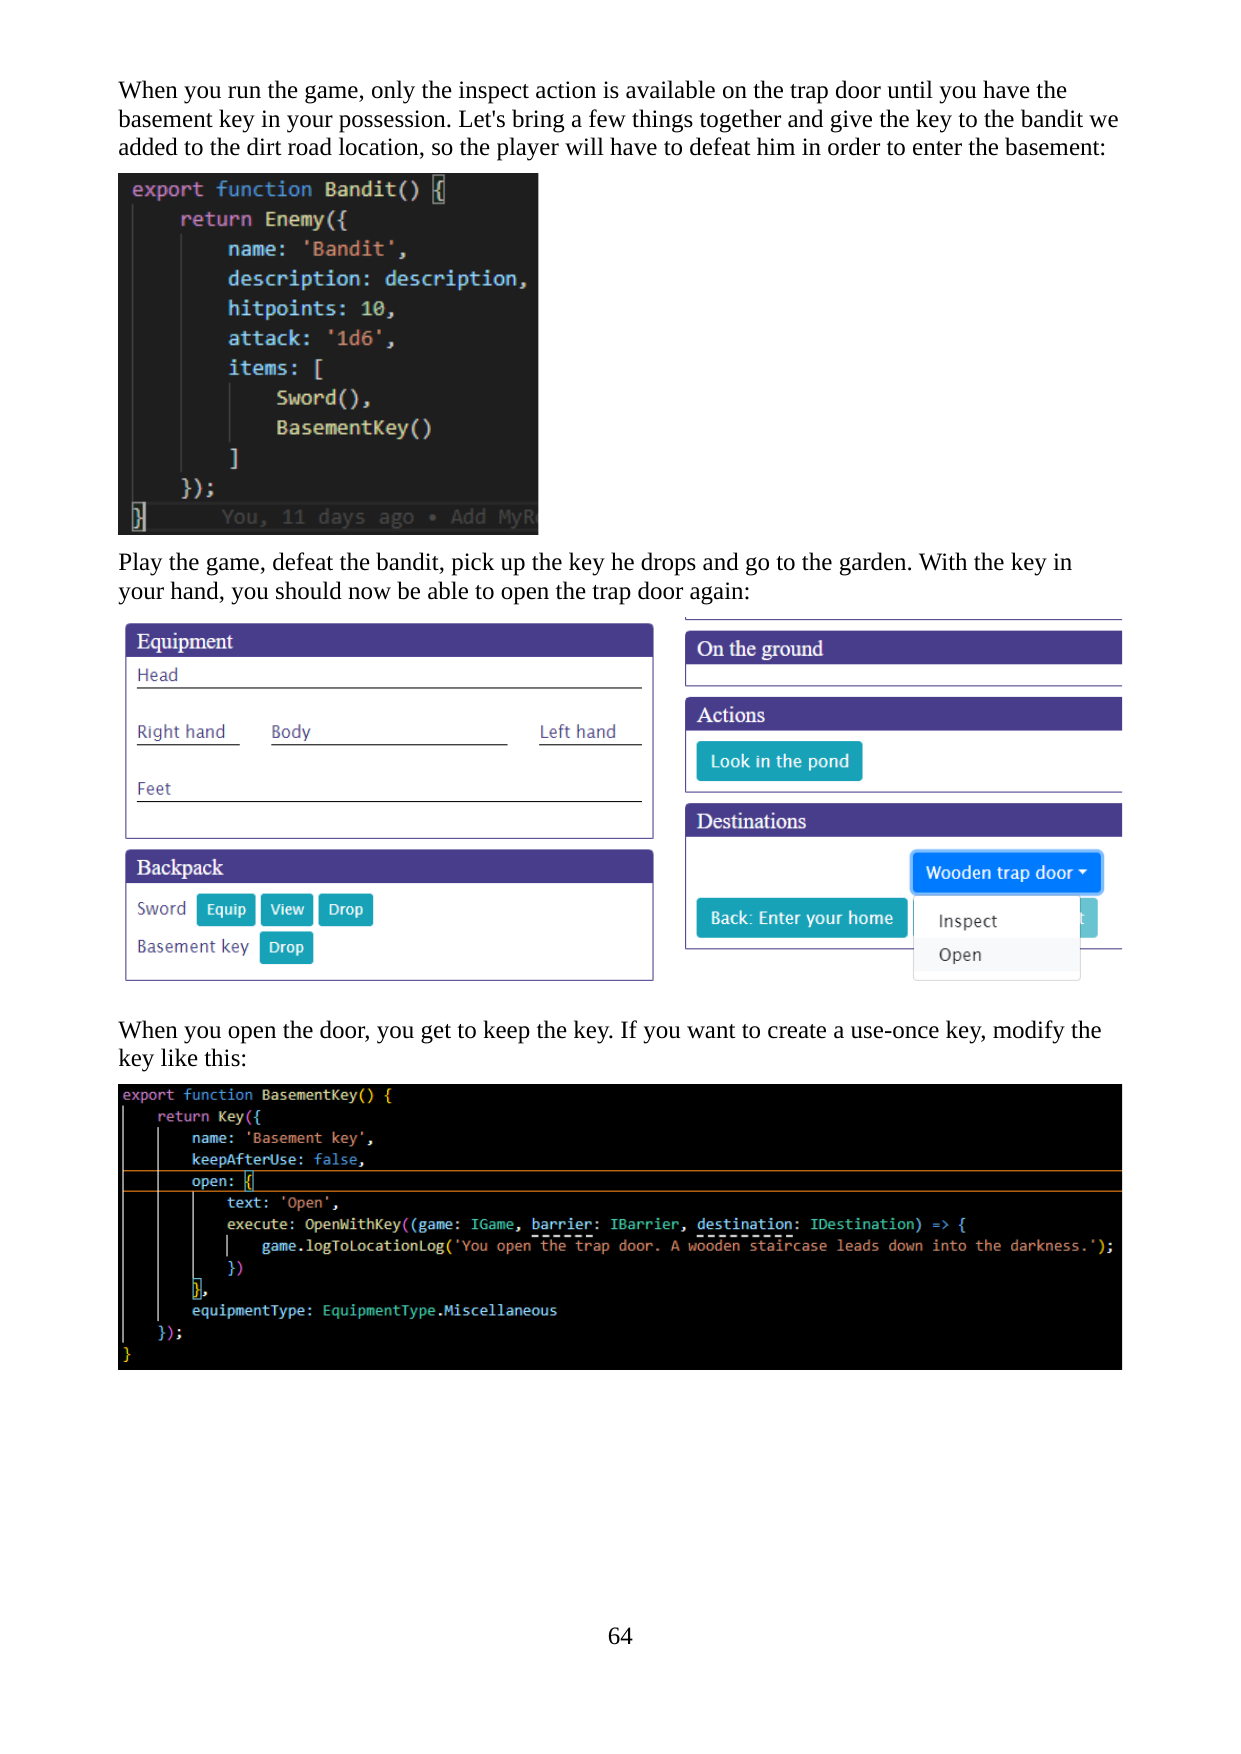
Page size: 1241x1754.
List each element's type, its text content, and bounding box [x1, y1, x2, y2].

text When you run the game, only the inspect action is available on the trap door until you have the basement key in your possession. Let's bring a few things together and give the key to the bandit we added to the dirt road location, so the player will have to defeat him in order to enter the basement: [118, 75, 1122, 161]
text When you open the door, you get to keep the key. If you want to create a use-once key, modify the key like this: [118, 1015, 1122, 1072]
text Play the game, defeat the bandit, pick up the key he drops and go to the garden. With the key in your hand, you should now be able to open the trap door again: [118, 547, 1122, 605]
